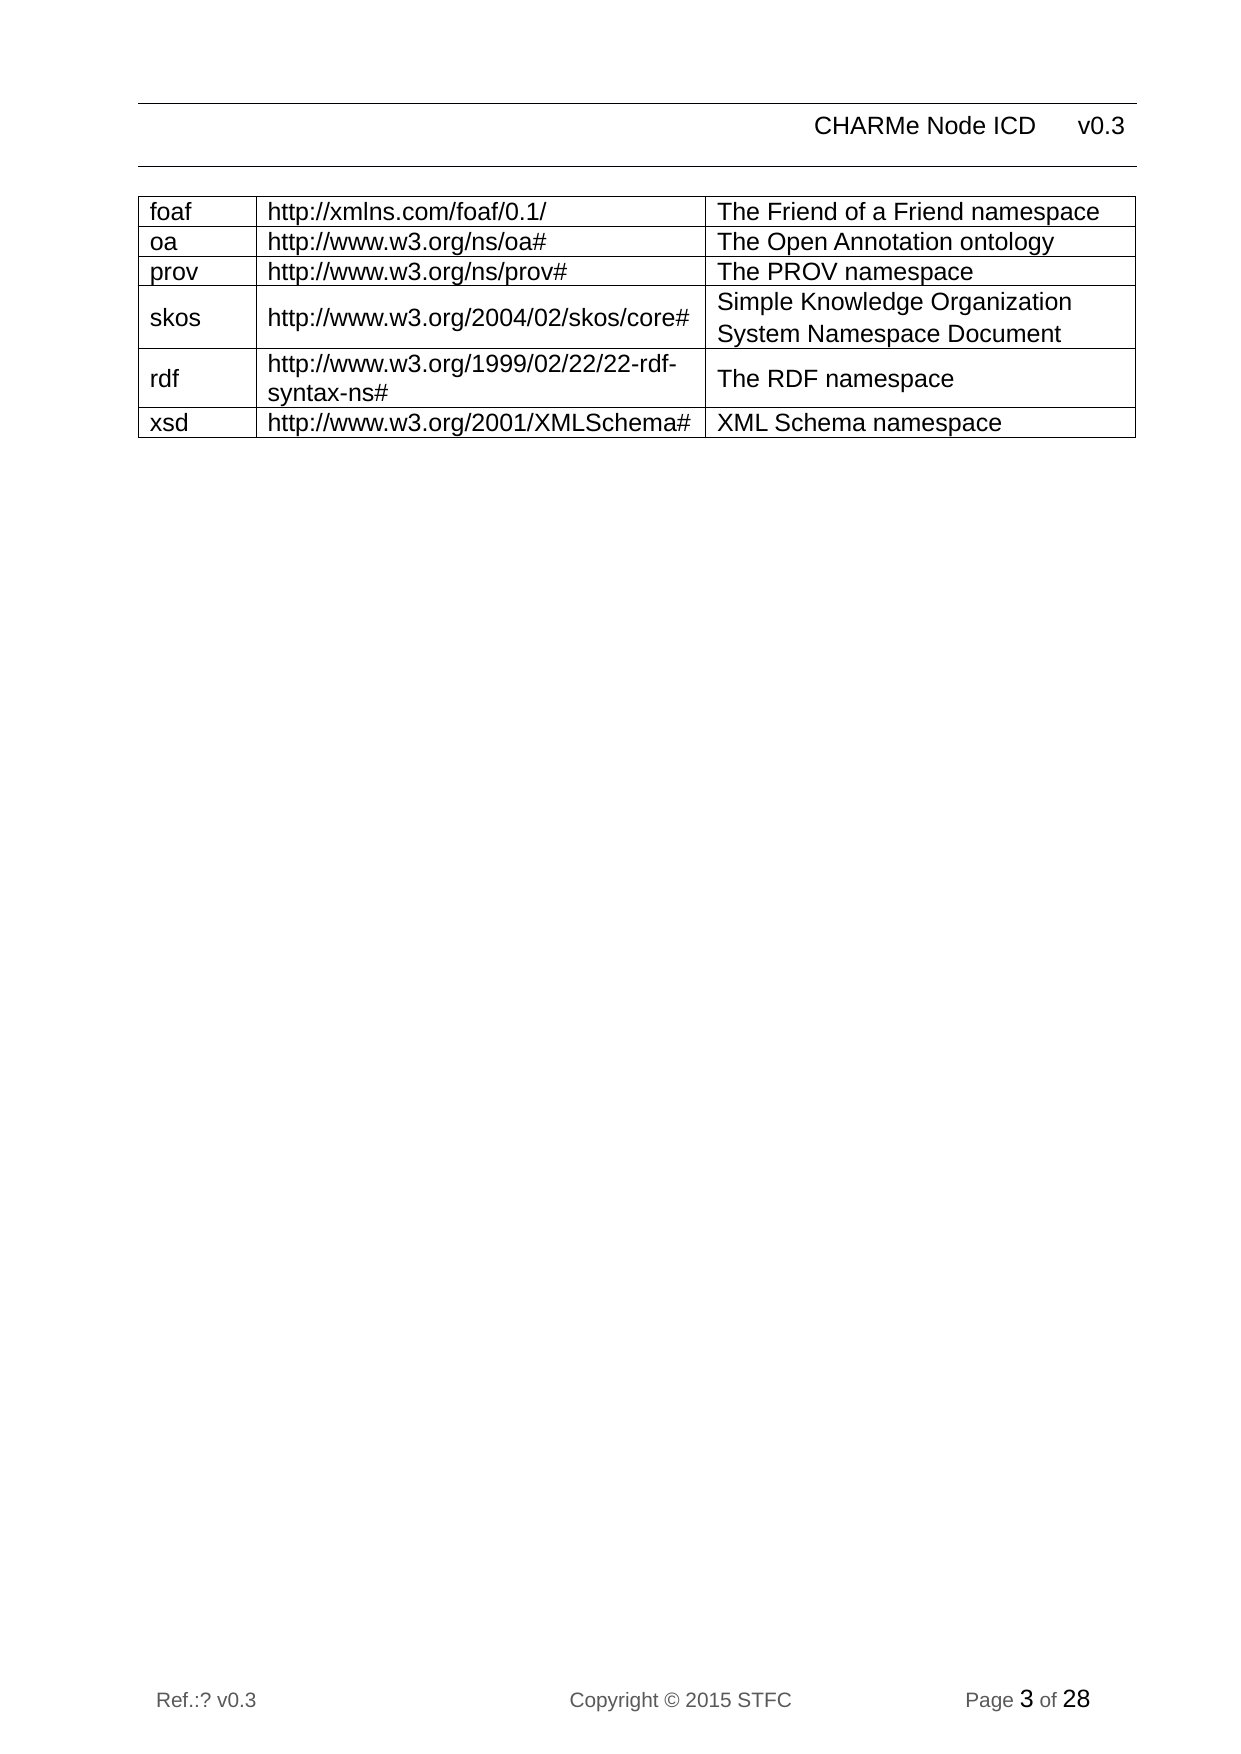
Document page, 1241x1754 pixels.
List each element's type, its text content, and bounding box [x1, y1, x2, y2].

table_cell skos [139, 286, 256, 348]
table_cell http://www.w3.org/2001/XMLSchema# [257, 408, 705, 437]
table_cell xsd [139, 408, 256, 437]
table_cell foaf [139, 197, 256, 226]
table_cell http://www.w3.org/ns/prov# [257, 257, 705, 285]
table_cell oa [139, 227, 256, 256]
table_cell http://www.w3.org/1999/02/22/22-rdf-syntax-ns# [257, 349, 705, 407]
table_cell http://www.w3.org/2004/02/skos/core# [257, 286, 705, 348]
table_cell The PROV namespace [706, 257, 1135, 285]
table_cell prov [139, 257, 256, 285]
table_cell rdf [139, 349, 256, 407]
table_cell XML Schema namespace [706, 408, 1135, 437]
table_cell The RDF namespace [706, 349, 1135, 407]
table_cell http://www.w3.org/ns/oa# [257, 227, 705, 256]
table_cell The Open Annotation ontology [706, 227, 1135, 256]
table_cell Simple Knowledge Organization System Namespace Document [706, 286, 1135, 348]
table_cell http://xmlns.com/foaf/0.1/ [257, 197, 705, 226]
table_cell The Friend of a Friend namespace [706, 197, 1135, 226]
